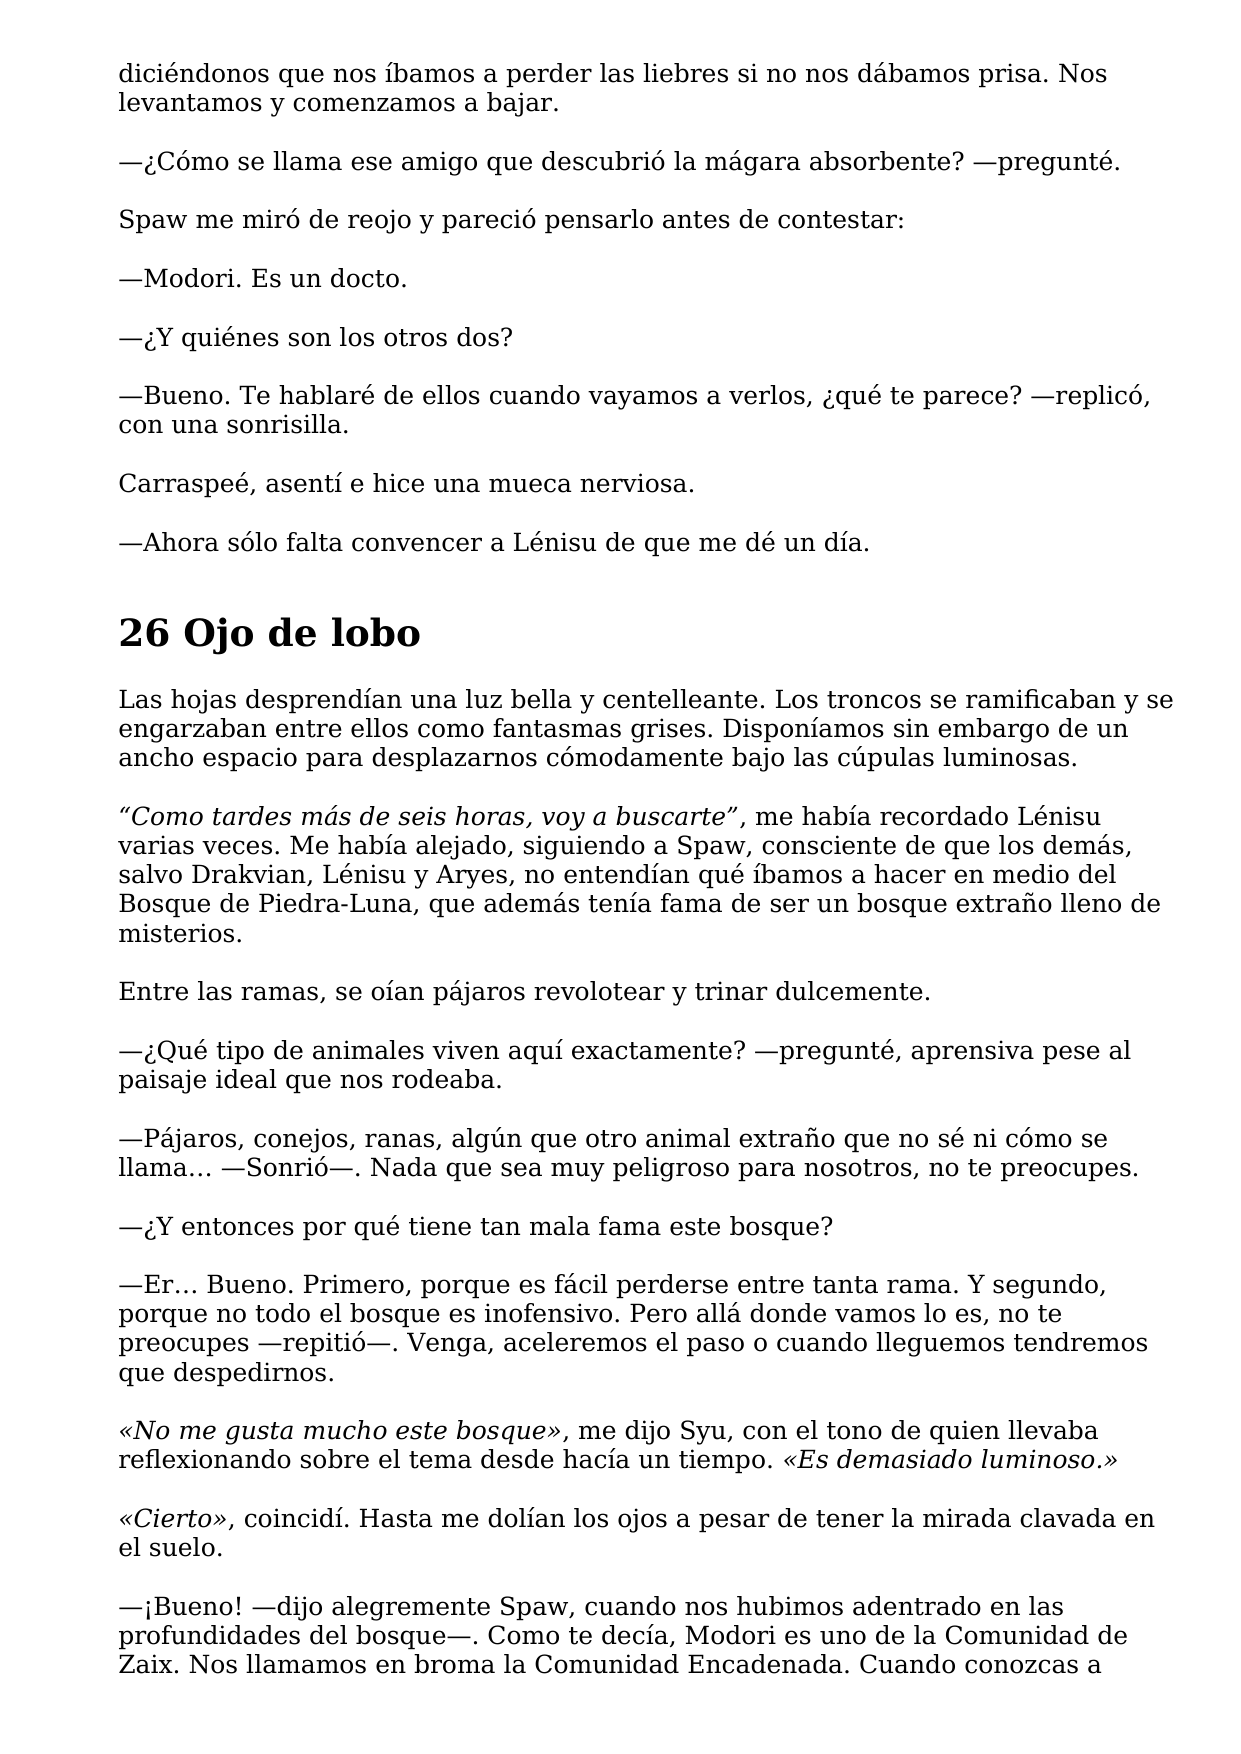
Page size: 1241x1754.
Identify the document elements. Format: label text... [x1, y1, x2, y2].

text diciéndonos que nos íbamos a perder las liebres si no nos dábamos prisa. Nos levantamos y comenzamos a bajar. [118, 59, 1181, 117]
text —¿Qué tipo de animales viven aquí exactamente? —pregunté, aprensiva pese al paisaje ideal que nos rodeaba. [118, 1036, 1181, 1094]
text —Modori. Es un docto. [118, 264, 1181, 293]
text —¿Y entonces por qué tiene tan mala fama este bosque? [118, 1212, 1181, 1241]
text Las hojas desprendían una luz bella y centelleante. Los troncos se ramificaban y se engarzaban entre ellos como fantasmas grises. Disponíamos sin embargo de un ancho espacio para desplazarnos cómodamente bajo las cúpulas luminosas. [118, 685, 1181, 773]
text —¿Y quiénes son los otros dos? [118, 323, 1181, 352]
text —¿Cómo se llama ese amigo que descubrió la mágara absorbente? —pregunté. [118, 147, 1181, 176]
text Spaw me miró de reojo y pareció pensarlo antes de contestar: [118, 206, 1181, 235]
text —Er… Bueno. Primero, porque es fácil perderse entre tanta rama. Y segundo, porque no todo el bosque es inofensivo. Pero allá donde vamos lo es, no te preocupes —repitió—. Venga, aceleremos el paso o cuando lleguemos tendremos que despedirnos. [118, 1270, 1181, 1387]
text “Como tardes más de seis horas, voy a buscarte”, me había recordado Lénisu varias veces. Me había alejado, siguiendo a Spaw, consciente de que los demás, salvo Drakvian, Lénisu y Aryes, no entendían qué íbamos a hacer en medio del Bosque de Piedra-Luna, que además tenía fama de ser un bosque extraño lleno de misterios. [118, 802, 1181, 948]
text «Cierto», coincidí. Hasta me dolían los ojos a pesar de tener la mirada clavada en el suelo. [118, 1504, 1181, 1563]
text Carraspeé, asentí e hice una mueca nerviosa. [118, 469, 1181, 498]
text —Pájaros, conejos, ranas, algún que otro animal extraño que no sé ni cómo se llama… —Sonrió—. Nada que sea muy peligroso para nosotros, no te preocupes. [118, 1124, 1181, 1182]
text —Ahora sólo falta convencer a Lénisu de que me dé un día. [118, 528, 1181, 557]
subtitle 26 Ojo de lobo [118, 612, 1181, 656]
text «No me gusta mucho este bosque», me dijo Syu, con el tono de quien llevaba reflexionando sobre el tema desde hacía un tiempo. «Es demasiado luminoso.» [118, 1416, 1181, 1475]
text Entre las ramas, se oían pájaros revolotear y trinar dulcemente. [118, 977, 1181, 1007]
text —¡Bueno! —dijo alegremente Spaw, cuando nos hubimos adentrado en las profundidades del bosque—. Como te decía, Modori es uno de la Comunidad de Zaix. Nos llamamos en broma la Comunidad Encadenada. Cuando conozcas a [118, 1592, 1181, 1679]
text —Bueno. Te hablaré de ellos cuando vayamos a verlos, ¿qué te parece? —replicó, con una sonrisilla. [118, 381, 1181, 440]
